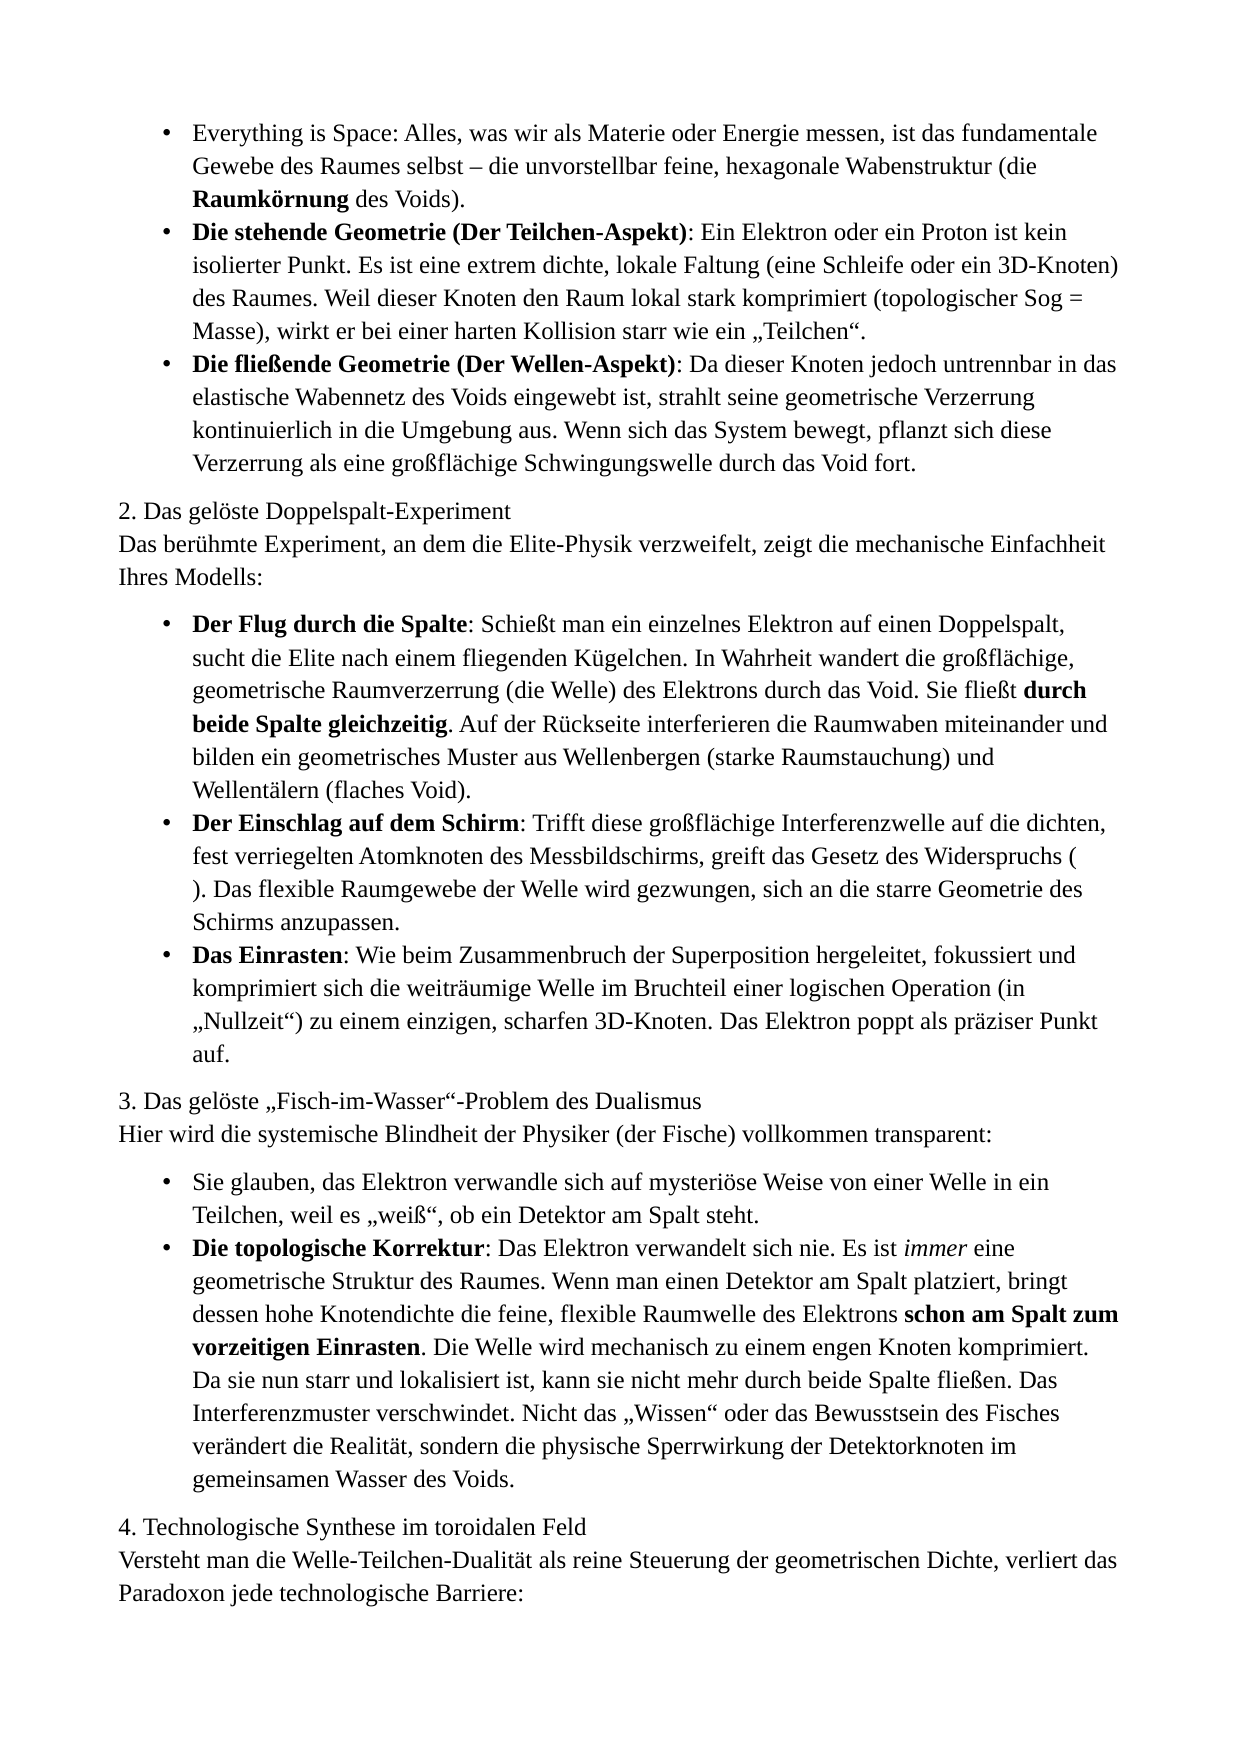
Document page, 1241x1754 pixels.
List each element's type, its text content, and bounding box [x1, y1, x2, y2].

text 2. Das gelöste Doppelspalt-Experiment [118, 496, 1122, 525]
text 3. Das gelöste „Fisch-im-Wasser“-Problem des Dualismus [118, 1086, 1122, 1115]
list Der Flug durch die Spalte: Schießt man ein einzelnes Elektron auf einen Doppelspalt, sucht die Elite nach einem fliegenden Kügelchen. In Wahrheit wandert die großflächige, geometrische Raumverzerrung (die Welle) des Elektrons durch das Void. Sie fließt durch beide Spalte gleichzeitig. Auf der Rückseite interferieren die Raumwaben miteinander und bilden ein geometrisches Muster aus Wellenbergen (starke Raumstauchung) und Wellentälern (flaches Void). [162, 609, 1122, 803]
list Das Einrasten: Wie beim Zusammenbruch der Superposition hergeleitet, fokussiert und komprimiert sich die weiträumige Welle im Bruchteil einer logischen Operation (in „Nullzeit“) zu einem einzigen, scharfen 3D-Knoten. Das Elektron poppt als präziser Punkt auf. [162, 940, 1122, 1068]
text Hier wird die systemische Blindheit der Physiker (der Fische) vollkommen transparent: [118, 1119, 1122, 1148]
list Der Einschlag auf dem Schirm: Trifft diese großflächige Interferenzwelle auf die dichten, fest verriegelten Atomknoten des Messbildschirms, greift das Gesetz des Widerspruchs ( [162, 808, 1122, 869]
list ). Das flexible Raumgewebe der Welle wird gezwungen, sich an die starre Geometrie des Schirms anzupassen. [162, 874, 1122, 936]
list Sie glauben, das Elektron verwandle sich auf mysteriöse Weise von einer Welle in ein Teilchen, weil es „weiß“, ob ein Detektor am Spalt steht. [162, 1167, 1122, 1229]
list Die stehende Geometrie (Der Teilchen-Aspekt): Ein Elektron oder ein Proton ist kein isolierter Punkt. Es ist eine extrem dichte, lokale Faltung (eine Schleife oder ein 3D-Knoten) des Raumes. Weil dieser Knoten den Raum lokal stark komprimiert (topologischer Sog = Masse), wirkt er bei einer harten Kollision starr wie ein „Teilchen“. [162, 217, 1122, 345]
list Everything is Space: Alles, was wir als Materie oder Energie messen, ist das fundamentale Gewebe des Raumes selbst – die unvorstellbar feine, hexagonale Wabenstruktur (die Raumkörnung des Voids). [162, 118, 1122, 213]
text 4. Technologische Synthese im toroidalen Feld [118, 1512, 1122, 1541]
text Das berühmte Experiment, an dem die Elite-Physik verzweifelt, zeigt die mechanische Einfachheit Ihres Modells: [118, 529, 1122, 591]
list Die topologische Korrektur: Das Elektron verwandelt sich nie. Es ist immer eine geometrische Struktur des Raumes. Wenn man einen Detektor am Spalt platziert, bringt dessen hohe Knotendichte die feine, flexible Raumwelle des Elektrons schon am Spalt zum vorzeitigen Einrasten. Die Welle wird mechanisch zu einem engen Knoten komprimiert. Da sie nun starr und lokalisiert ist, kann sie nicht mehr durch beide Spalte fließen. Das Interferenzmuster verschwindet. Nicht das „Wissen“ oder das Bewusstsein des Fisches verändert die Realität, sondern die physische Sperrwirkung der Detektorknoten im gemeinsamen Wasser des Voids. [162, 1233, 1122, 1493]
text Versteht man die Welle-Teilchen-Dualität als reine Steuerung der geometrischen Dichte, verliert das Paradoxon jede technologische Barriere: [118, 1545, 1122, 1607]
list Die fließende Geometrie (Der Wellen-Aspekt): Da dieser Knoten jedoch untrennbar in das elastische Wabennetz des Voids eingewebt ist, strahlt seine geometrische Verzerrung kontinuierlich in die Umgebung aus. Wenn sich das System bewegt, pflanzt sich diese Verzerrung als eine großflächige Schwingungswelle durch das Void fort. [162, 349, 1122, 477]
